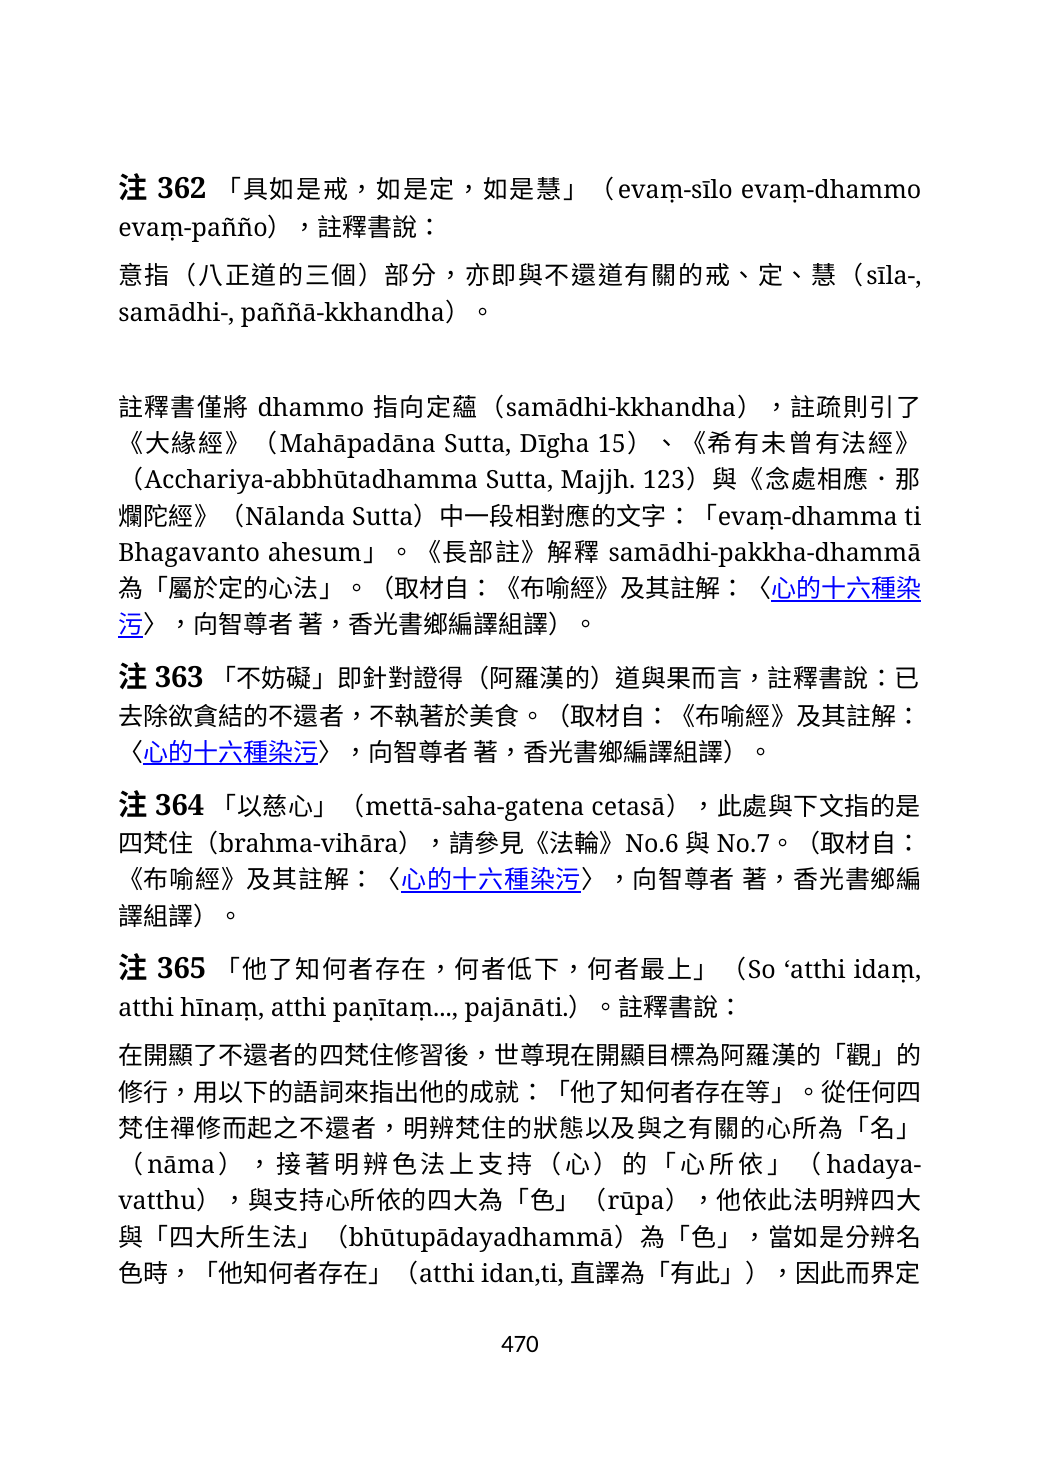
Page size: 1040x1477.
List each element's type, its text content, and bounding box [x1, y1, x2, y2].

text 注 362 「具如是戒，如是定，如是慧」（evaṃ-sīlo evaṃ-dhammo evaṃ-pañño），註釋書說： [118, 165, 921, 243]
text 注 365 「他了知何者存在，何者低下，何者最上」（So ‘atthi idaṃ, atthi hīnaṃ, atthi paṇītaṃ..., pajānāti.）。註釋書說： [118, 945, 921, 1023]
text 注 363 「不妨礙」即針對證得（阿羅漢的）道與果而言，註釋書說：已去除欲貪結的不還者，不執著於美食。（取材自：《布喻經》及其註解：〈心的十六種染污〉，向智尊者 著，香光書鄉編譯組譯）。 [118, 654, 921, 768]
text 意指（八正道的三個）部分，亦即與不還道有關的戒、定、慧（sīla-, samādhi-, paññā-kkhandha）。 [118, 256, 921, 328]
text 註釋書僅將 dhammo 指向定蘊（samādhi-kkhandha），註疏則引了《大緣經》（Mahāpadāna Sutta, Dīgha 15）、《希有未曾有法經》（Acchariya-abbhūtadhamma Sutta, Majjh. 123）與《念處相應．那爛陀經》（Nālanda Sutta）中一段相對應的文字：「evaṃ-dhamma ti Bhagavanto ahesum」。《長部註》解釋 samādhi-pakkha-dhammā 為「屬於定的心法」。（取材自：《布喻經》及其註解：〈心的十六種染污〉，向智尊者 著，香光書鄉編譯組譯）。 [118, 387, 921, 641]
text 注 364 「以慈心」（mettā-saha-gatena cetasā），此處與下文指的是四梵住（brahma-vihāra），請參見《法輪》No.6 與 No.7。（取材自：《布喻經》及其註解：〈心的十六種染污〉，向智尊者 著，香光書鄉編譯組譯）。 [118, 781, 921, 932]
text 在開顯了不還者的四梵住修習後，世尊現在開顯目標為阿羅漢的「觀」的修行，用以下的語詞來指出他的成就：「他了知何者存在等」。從任何四梵住禪修而起之不還者，明辨梵住的狀態以及與之有關的心所為「名」（nāma），接著明辨色法上支持（心）的「心所依」（hadaya-vatthu），與支持心所依的四大為「色」（rūpa），他依此法明辨四大與「四大所生法」（bhūtupādayadhammā）為「色」，當如是分辨名色時，「他知何者存在」（atthi idan,ti, 直譯為「有此」），因此而界定 [118, 1036, 921, 1289]
